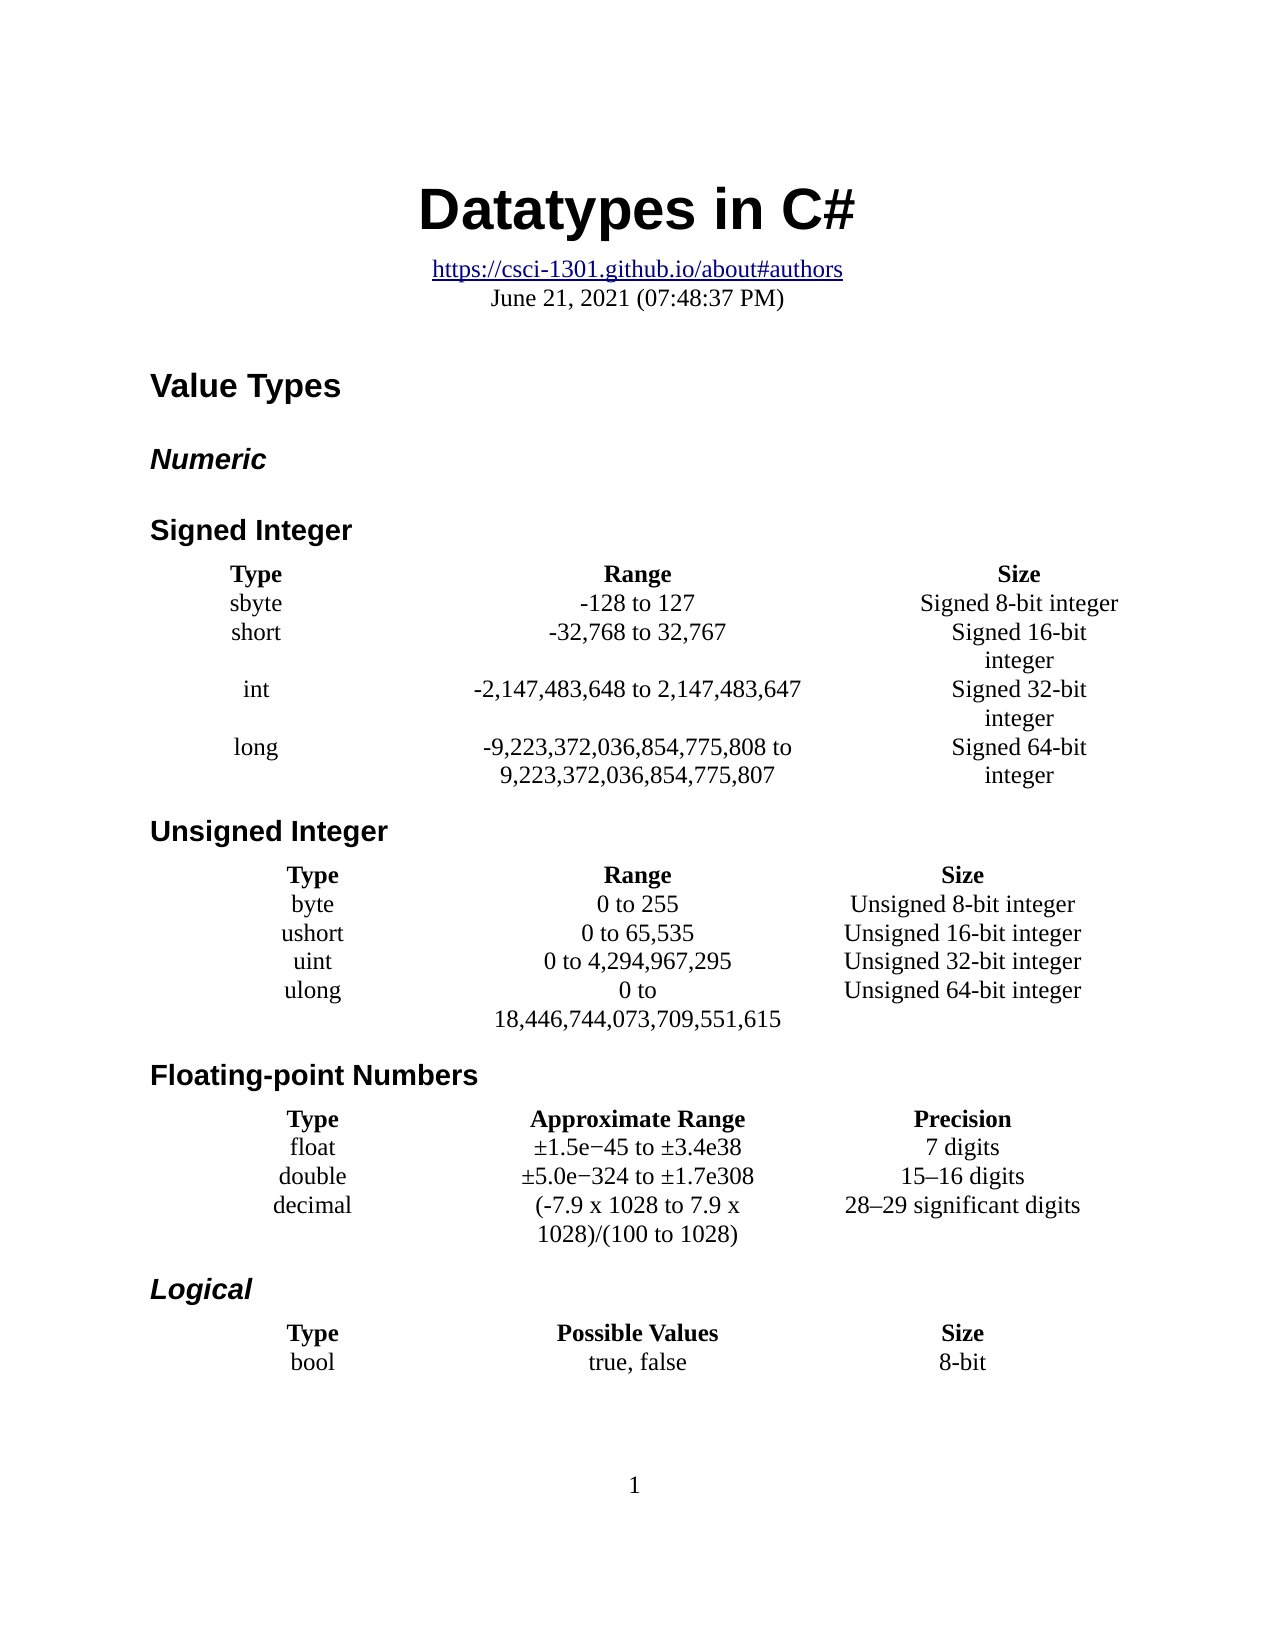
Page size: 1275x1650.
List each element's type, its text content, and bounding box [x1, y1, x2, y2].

table_cell 0 to 65,535 [475, 918, 800, 946]
table_cell uint [150, 946, 475, 975]
table_cell 0 to 18,446,744,073,709,551,615 [475, 975, 800, 1033]
table_cell int [150, 674, 362, 732]
table_cell float [150, 1133, 475, 1161]
table_cell ±1.5e−45 to ±3.4e38 [475, 1133, 800, 1161]
table_cell ±5.0e−324 to ±1.7e308 [475, 1161, 800, 1190]
table_cell double [150, 1161, 475, 1190]
table_header Range [362, 559, 913, 588]
table_header Type [150, 860, 475, 889]
table_cell sbyte [150, 588, 362, 617]
table_cell Unsigned 32-bit integer [800, 946, 1125, 975]
table_cell ushort [150, 918, 475, 946]
table_header Possible Values [475, 1319, 800, 1347]
table_header Type [150, 559, 362, 588]
table_cell Signed 16-bit integer [913, 617, 1125, 674]
table_header Approximate Range [475, 1104, 800, 1132]
subtitle Signed Integer [150, 513, 1125, 547]
table_cell 15–16 digits [800, 1161, 1125, 1190]
title Datatypes in C# [150, 175, 1125, 242]
table_cell -9,223,372,036,854,775,808 to 9,223,372,036,854,775,807 [362, 732, 913, 789]
table_header Precision [800, 1104, 1125, 1132]
table_cell 28–29 significant digits [800, 1190, 1125, 1247]
table_cell 8-bit [800, 1347, 1125, 1376]
table_header Type [150, 1104, 475, 1132]
table_cell ulong [150, 975, 475, 1033]
table_cell Unsigned 16-bit integer [800, 918, 1125, 946]
table_cell true, false [475, 1347, 800, 1376]
table_cell -32,768 to 32,767 [362, 617, 913, 674]
subtitle Value Types [150, 366, 1125, 404]
subtitle Logical [150, 1272, 1125, 1306]
text June 21, 2021 (07:48:37 PM) [150, 283, 1125, 312]
subtitle Floating-point Numbers [150, 1058, 1125, 1091]
table_cell Unsigned 8-bit integer [800, 889, 1125, 918]
table_header Type [150, 1319, 475, 1347]
table_header Size [800, 860, 1125, 889]
table_cell 0 to 255 [475, 889, 800, 918]
table_cell (-7.9 x 1028 to 7.9 x 1028)/(100 to 1028) [475, 1190, 800, 1247]
table_cell decimal [150, 1190, 475, 1247]
table_cell Signed 8-bit integer [913, 588, 1125, 617]
table_cell Signed 64-bit integer [913, 732, 1125, 789]
text https://csci-1301.github.io/about#authors [150, 254, 1125, 283]
table_cell long [150, 732, 362, 789]
table_cell -2,147,483,648 to 2,147,483,647 [362, 674, 913, 732]
table_cell short [150, 617, 362, 674]
table_header Size [913, 559, 1125, 588]
table_header Size [800, 1319, 1125, 1347]
table_cell byte [150, 889, 475, 918]
table_cell Unsigned 64-bit integer [800, 975, 1125, 1033]
table_cell -128 to 127 [362, 588, 913, 617]
subtitle Unsigned Integer [150, 814, 1125, 848]
table_header Range [475, 860, 800, 889]
table_cell bool [150, 1347, 475, 1376]
subtitle Numeric [150, 442, 1125, 476]
table_cell Signed 32-bit integer [913, 674, 1125, 732]
table_cell 0 to 4,294,967,295 [475, 946, 800, 975]
table_cell 7 digits [800, 1133, 1125, 1161]
